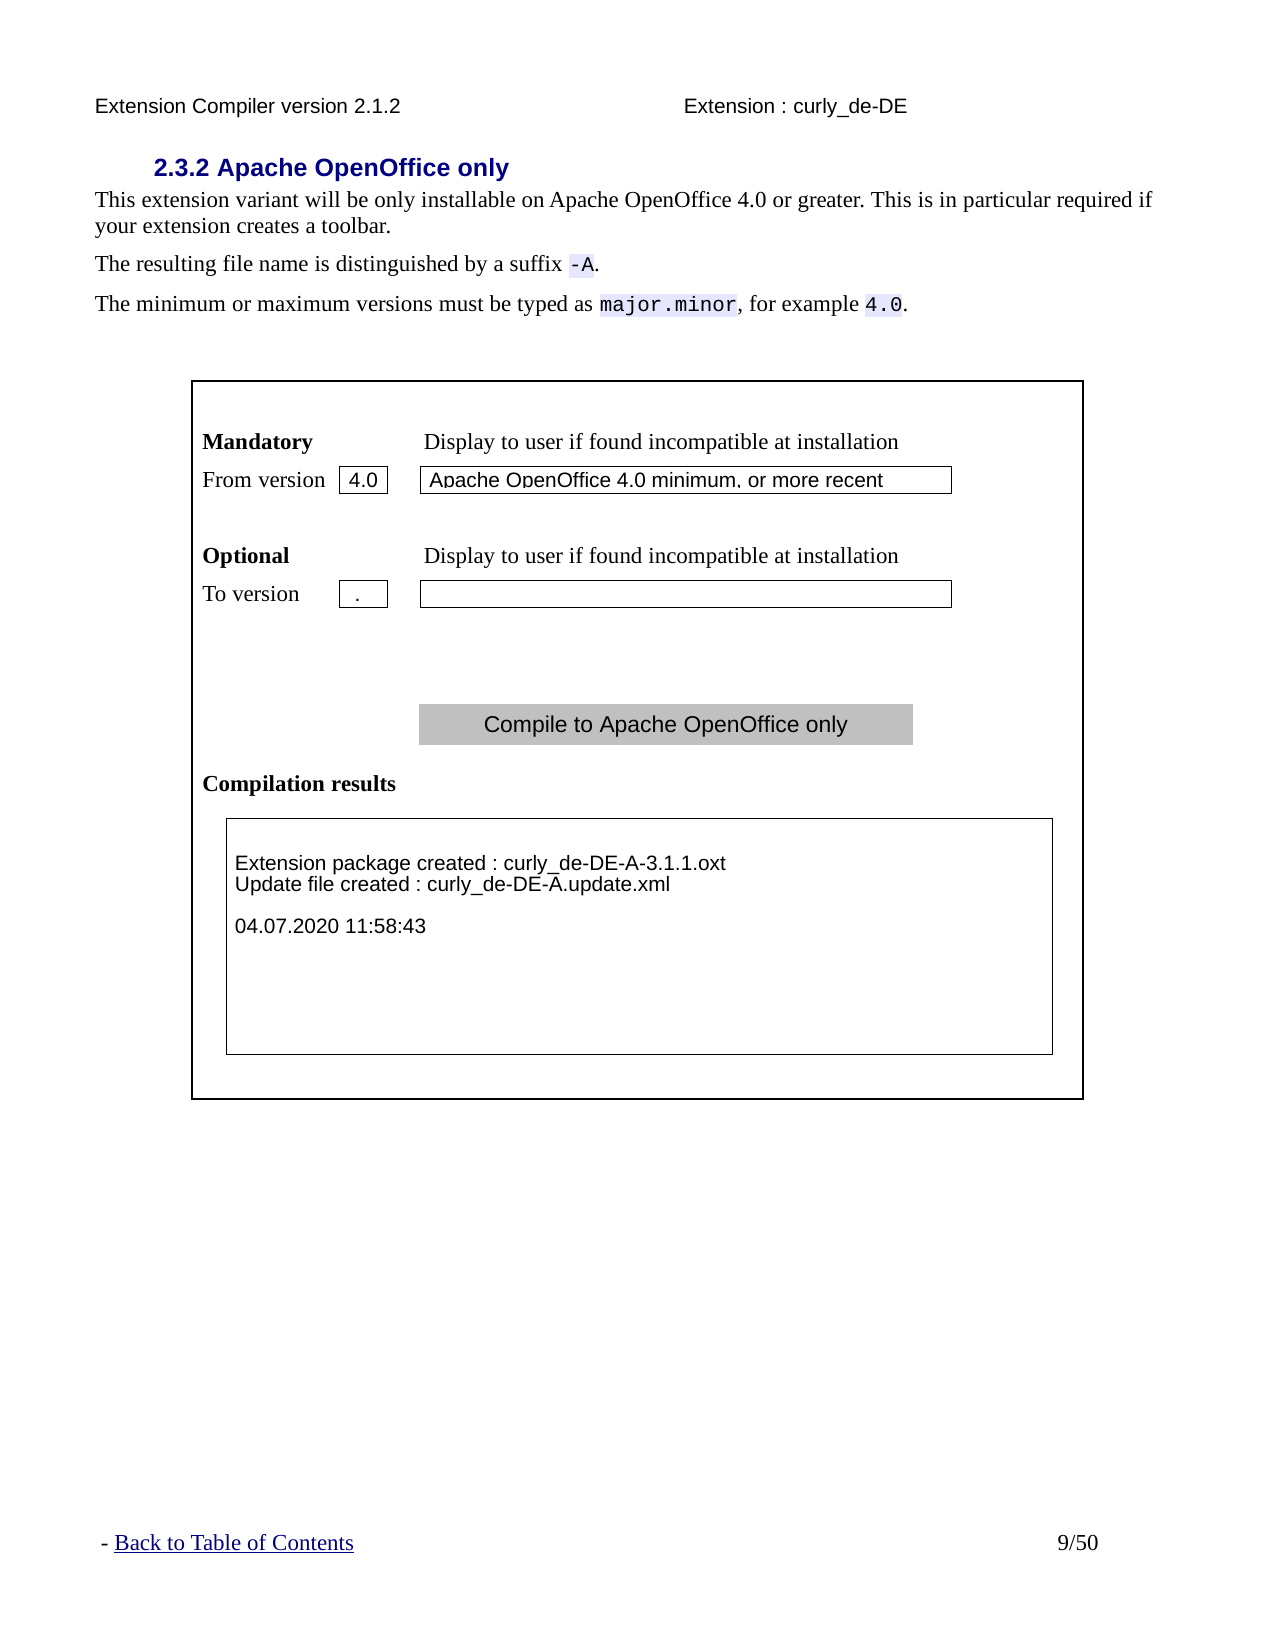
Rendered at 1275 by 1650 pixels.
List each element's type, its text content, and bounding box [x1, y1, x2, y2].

text Optional Display to user if found incompatible at installation [202, 543, 1073, 568]
text [952, 467, 1073, 492]
subtitle Apache OpenOffice only [153, 153, 1181, 181]
text [952, 581, 1073, 606]
text The resulting file name is distinguished by a suffix -A. [94, 251, 1181, 278]
text The minimum or maximum versions must be typed as major.minor, for example 4.0. [94, 290, 1181, 317]
text To version [202, 581, 339, 606]
text Compilation results [202, 771, 1073, 796]
text Mandatory Display to user if found incompatible at installation [202, 429, 1073, 454]
text [388, 467, 420, 492]
text From version [202, 467, 339, 492]
text [388, 581, 420, 606]
text This extension variant will be only installable on Apache OpenOffice 4.0 or greater. This is in particular required if your extension creates a toolbar. [94, 187, 1181, 238]
